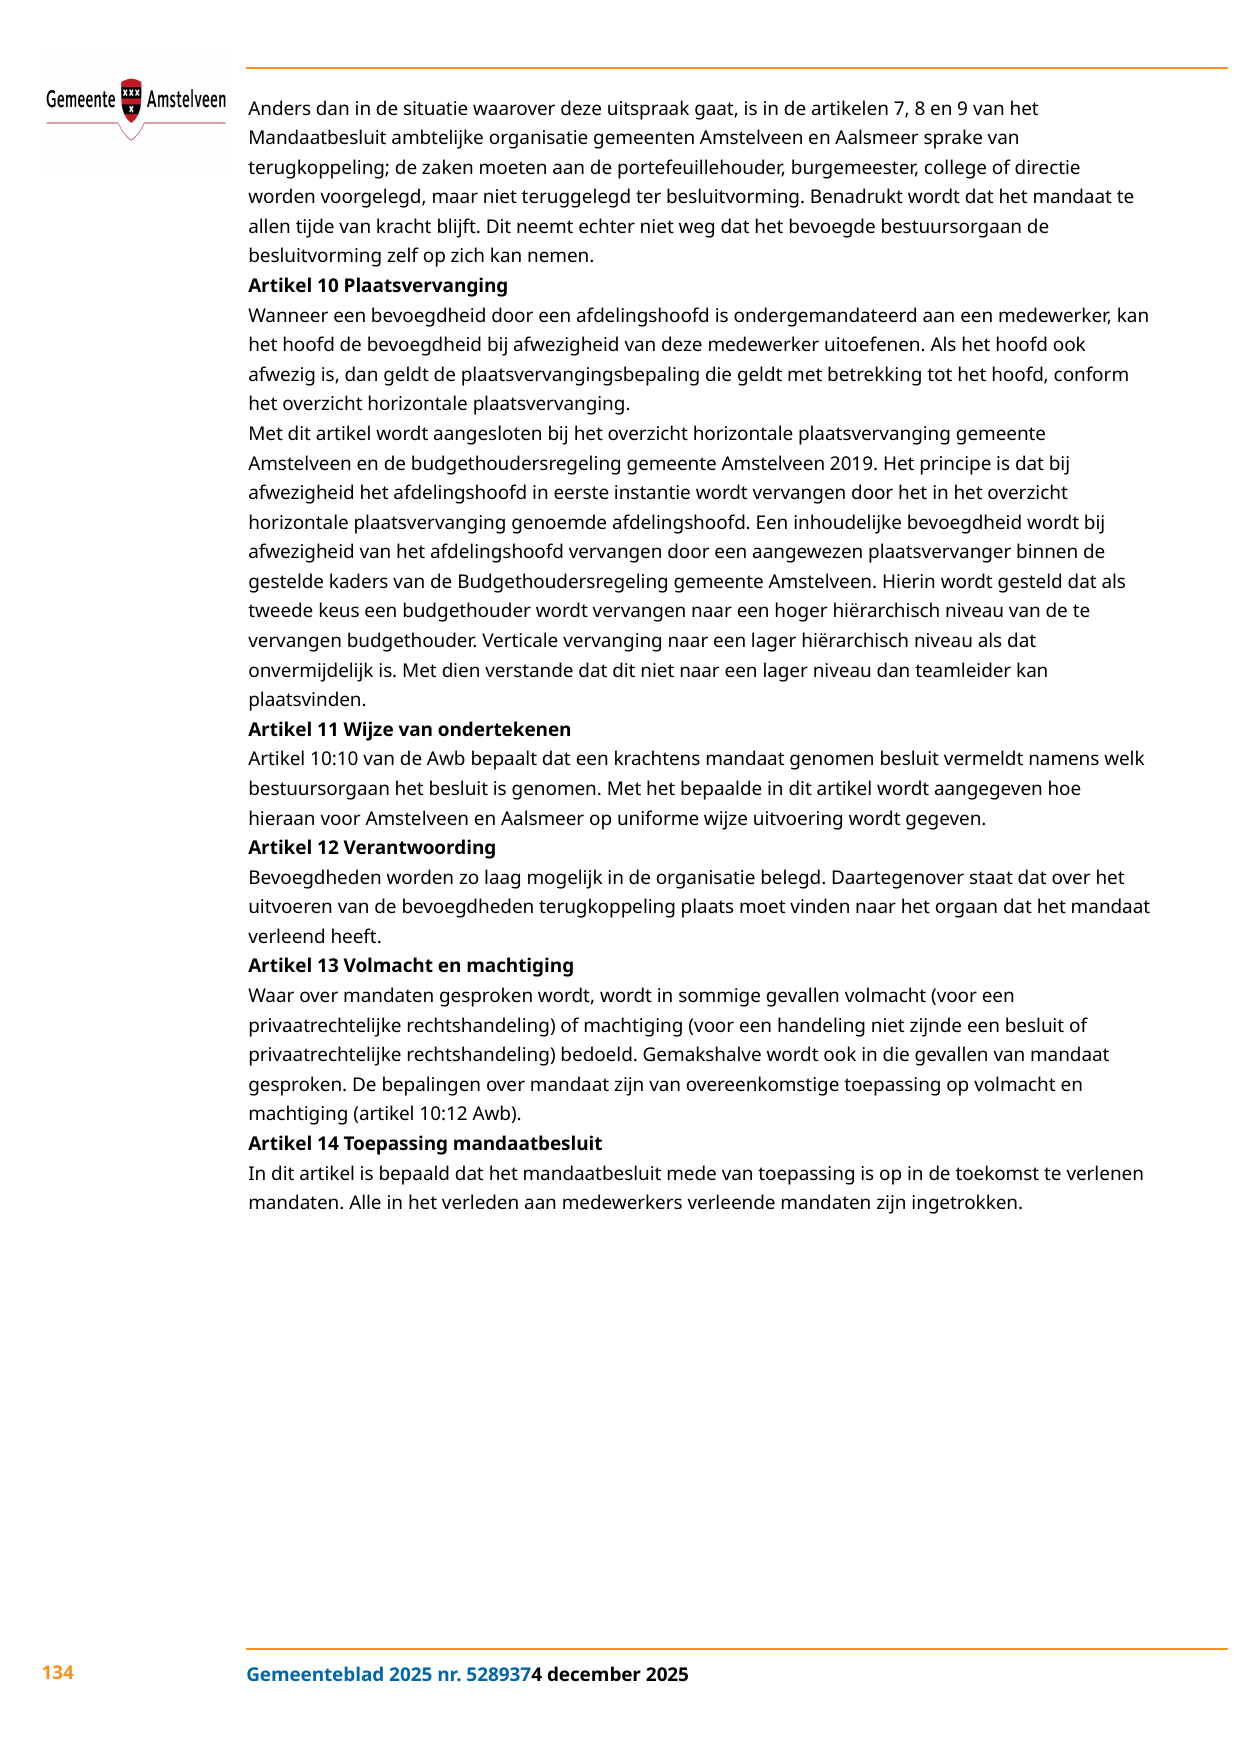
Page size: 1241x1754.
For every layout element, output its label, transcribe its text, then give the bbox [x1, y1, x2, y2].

text Artikel 11 Wijze van ondertekenen [248, 716, 1152, 742]
text Artikel 10:10 van de Awb bepaalt dat een krachtens mandaat genomen besluit vermeldt namens welk bestuursorgaan het besluit is genomen. Met het bepaalde in dit artikel wordt aangegeven hoe hieraan voor Amstelveen en Aalsmeer op uniforme wijze uitvoering wordt gegeven. [248, 746, 1152, 831]
text Artikel 14 Toepassing mandaatbesluit [248, 1130, 1152, 1156]
text Artikel 12 Verantwoording [248, 834, 1152, 860]
text In dit artikel is bepaald dat het mandaatbesluit mede van toepassing is op in de toekomst te verlenen mandaten. Alle in het verleden aan medewerkers verleende mandaten zijn ingetrokken. [248, 1160, 1152, 1215]
text Artikel 13 Volmacht en machtiging [248, 953, 1152, 978]
text Anders dan in de situatie waarover deze uitspraak gaat, is in de artikelen 7, 8 en 9 van het Mandaatbesluit ambtelijke organisatie gemeenten Amstelveen en Aalsmeer sprake van terugkoppeling; de zaken moeten aan de portefeuillehouder, burgemeester, college of directie worden voorgelegd, maar niet teruggelegd ter besluitvorming. Benadrukt wordt dat het mandaat te allen tijde van kracht blijft. Dit neemt echter niet weg dat het bevoegde bestuursorgaan de besluitvorming zelf op zich kan nemen. [248, 95, 1152, 268]
picture [41, 47, 231, 172]
text Bevoegdheden worden zo laag mogelijk in de organisatie belegd. Daartegenover staat dat over het uitvoeren van de bevoegdheden terugkoppeling plaats moet vinden naar het orgaan dat het mandaat verleend heeft. [248, 864, 1152, 949]
text Artikel 10 Plaatsvervanging [248, 272, 1152, 298]
text Wanneer een bevoegdheid door een afdelingshoofd is ondergemandateerd aan een medewerker, kan het hoofd de bevoegdheid bij afwezigheid van deze medewerker uitoefenen. Als het hoofd ook afwezig is, dan geldt de plaatsvervangingsbepaling die geldt met betrekking tot het hoofd, conform het overzicht horizontale plaatsvervanging. [248, 302, 1152, 416]
text Waar over mandaten gesproken wordt, wordt in sommige gevallen volmacht (voor een [248, 982, 1152, 1008]
text Met dit artikel wordt aangesloten bij het overzicht horizontale plaatsvervanging gemeente Amstelveen en de budgethoudersregeling gemeente Amstelveen 2019. Het principe is dat bij afwezigheid het afdelingshoofd in eerste instantie wordt vervangen door het in het overzicht horizontale plaatsvervanging genoemde afdelingshoofd. Een inhoudelijke bevoegdheid wordt bij afwezigheid van het afdelingshoofd vervangen door een aangewezen plaatsvervanger binnen de gestelde kaders van de Budgethoudersregeling gemeente Amstelveen. Hierin wordt gesteld dat als tweede keus een budgethouder wordt vervangen naar een hoger hiërarchisch niveau van de te vervangen budgethouder. Verticale vervanging naar een lager hiërarchisch niveau als dat onvermijdelijk is. Met dien verstande dat dit niet naar een lager niveau dan teamleider kan plaatsvinden. [248, 420, 1152, 712]
text privaatrechtelijke rechtshandeling) of machtiging (voor een handeling niet zijnde een besluit of privaatrechtelijke rechtshandeling) bedoeld. Gemakshalve wordt ook in die gevallen van mandaat gesproken. De bepalingen over mandaat zijn van overeenkomstige toepassing op volmacht en machtiging (artikel 10:12 Awb). [248, 1012, 1152, 1126]
